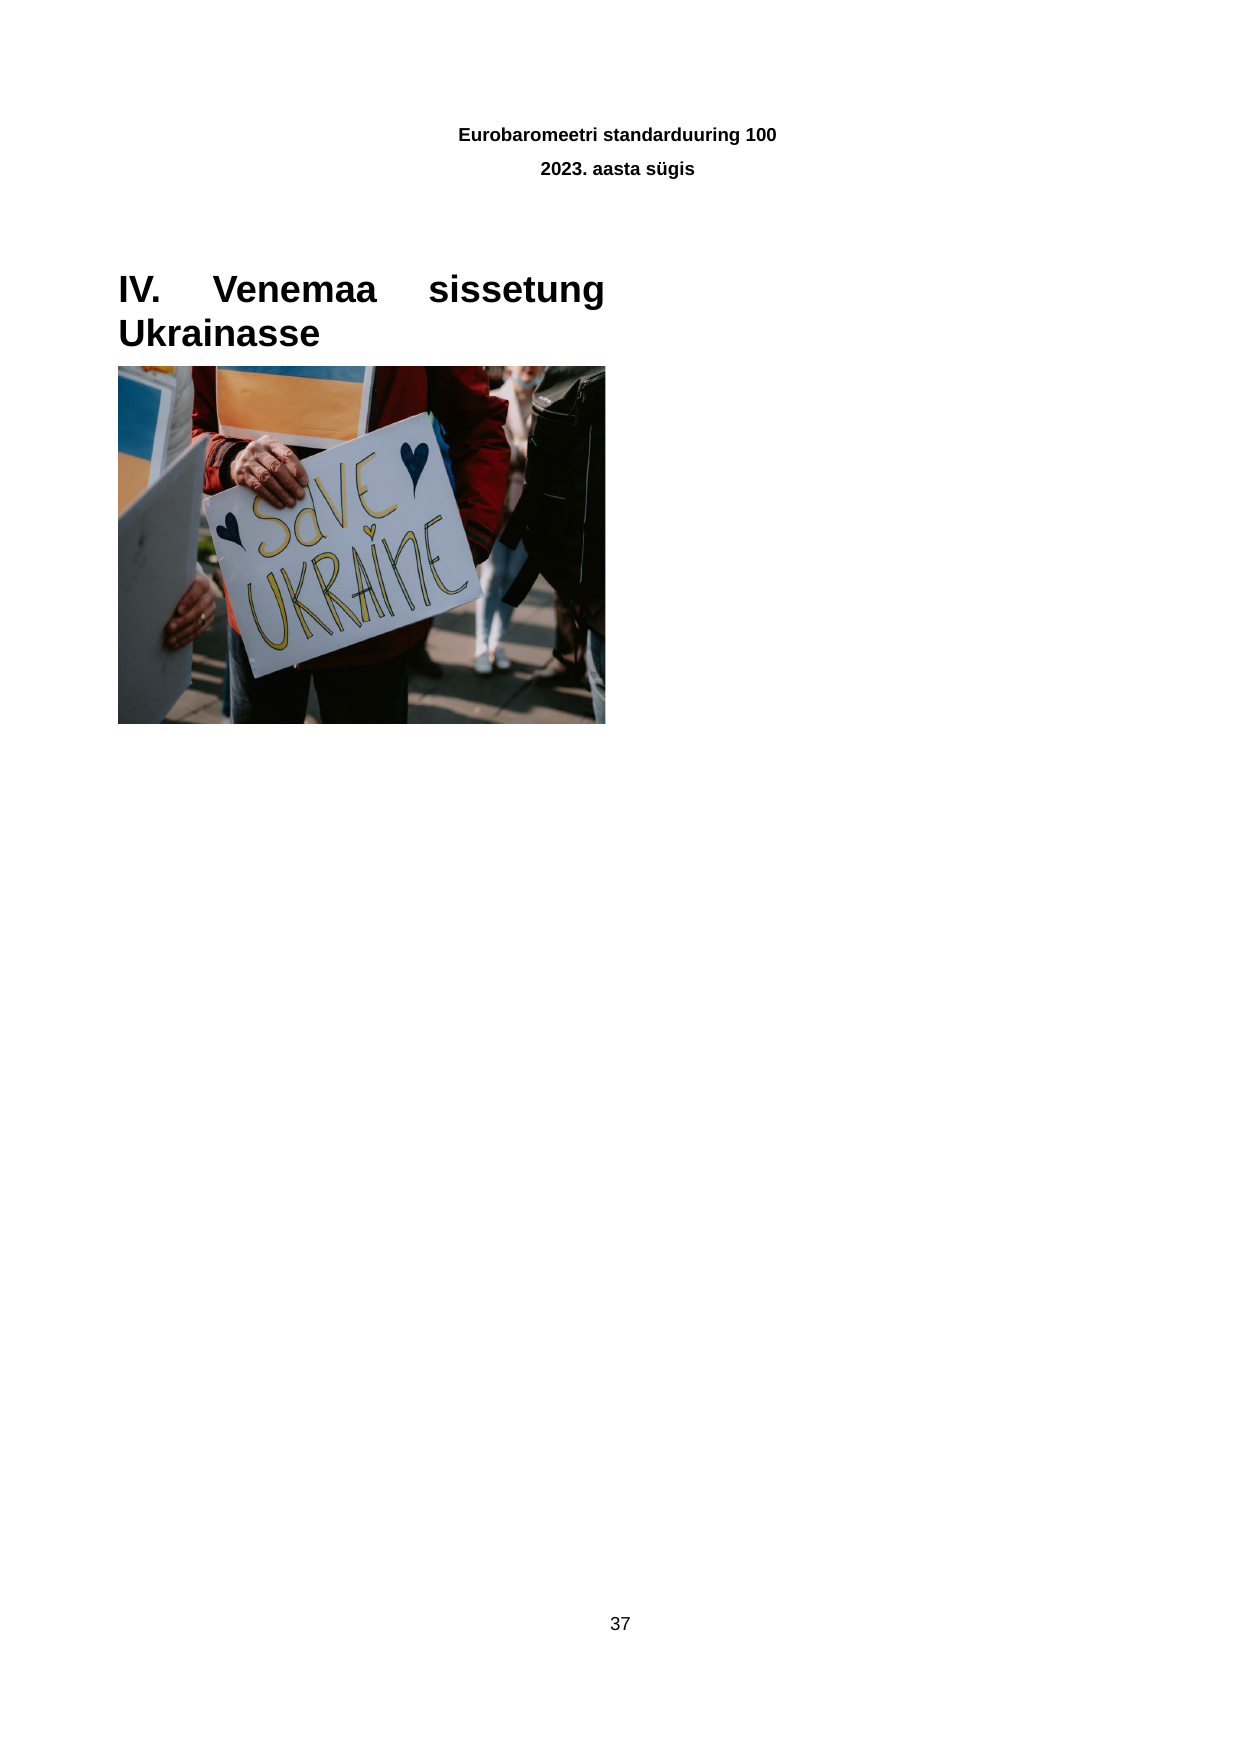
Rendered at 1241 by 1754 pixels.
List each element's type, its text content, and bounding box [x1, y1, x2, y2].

picture [118, 366, 606, 724]
subtitle IV. Venemaa sissetung Ukrainasse [118, 267, 605, 354]
picture [126, 423, 131, 431]
picture [118, 383, 122, 397]
